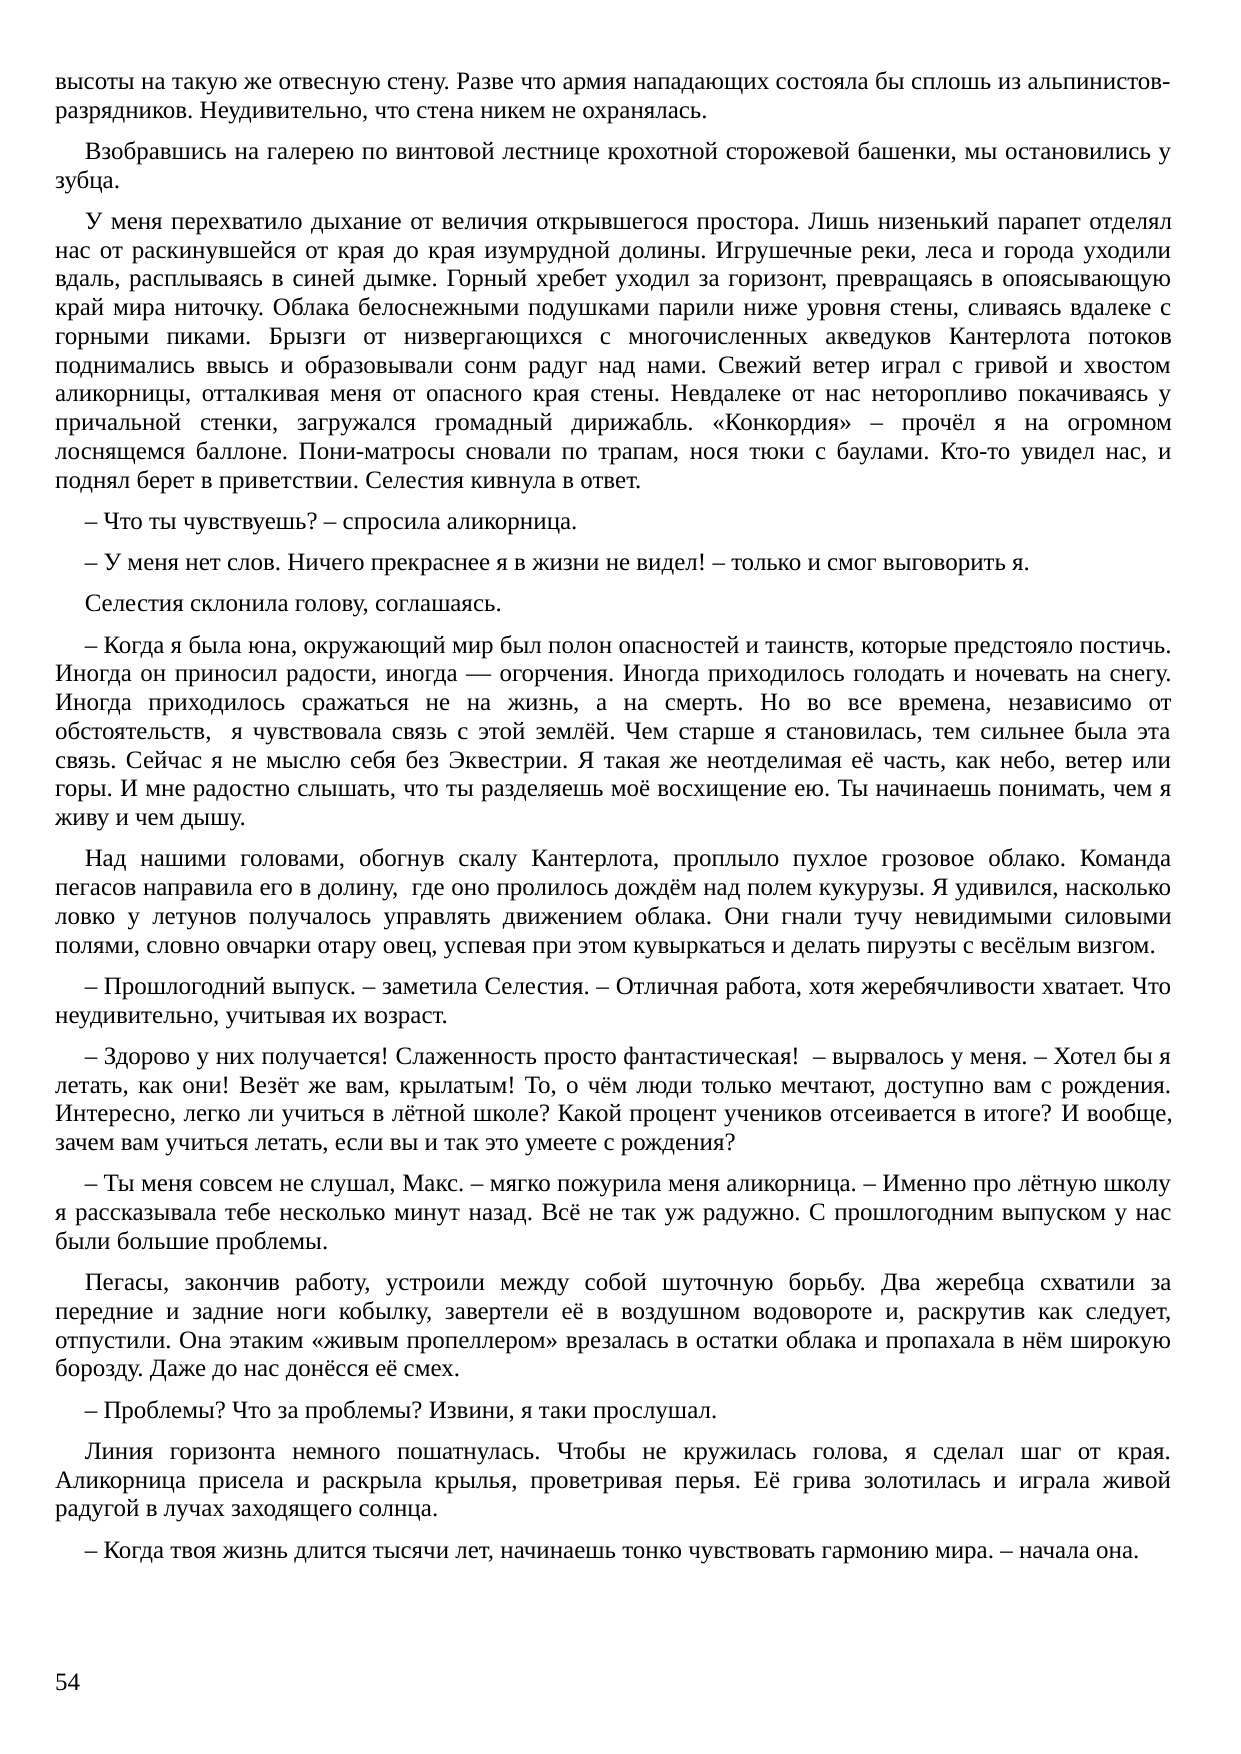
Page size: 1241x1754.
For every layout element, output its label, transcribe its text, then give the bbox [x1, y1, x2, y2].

text – Когда я была юна, окружающий мир был полон опасностей и таинств, которые предстояло постичь. Иногда он приносил радости, иногда — огорчения. Иногда приходилось голодать и ночевать на снегу. Иногда приходилось сражаться не на жизнь, а на смерть. Но во все времена, независимо от обстоятельств, я чувствовала связь с этой землёй. Чем старше я становилась, тем сильнее была эта связь. Сейчас я не мыслю себя без Эквестрии. Я такая же неотделимая её часть, как небо, ветер или горы. И мне радостно слышать, что ты разделяешь моё восхищение ею. Ты начинаешь понимать, чем я живу и чем дышу. [55, 630, 1173, 831]
text – У меня нет слов. Ничего прекраснее я в жизни не видел! – только и смог выговорить я. [55, 547, 1173, 576]
text У меня перехватило дыхание от величия открывшегося простора. Лишь низенький парапет отделял нас от раскинувшейся от края до края изумрудной долины. Игрушечные реки, леса и города уходили вдаль, расплываясь в синей дымке. Горный хребет уходил за горизонт, превращаясь в опоясывающую край мира ниточку. Облака белоснежными подушками парили ниже уровня стены, сливаясь вдалеке с горными пиками. Брызги от низвергающихся с многочисленных акведуков Кантерлота потоков поднимались ввысь и образовывали сонм радуг над нами. Свежий ветер играл с гривой и хвостом аликорницы, отталкивая меня от опасного края стены. Невдалеке от нас неторопливо покачиваясь у причальной стенки, загружался громадный дирижабль. «Конкордия» – прочёл я на огромном лоснящемся баллоне. Пони-матросы сновали по трапам, нося тюки с баулами. Кто-то увидел нас, и поднял берет в приветствии. Селестия кивнула в ответ. [55, 206, 1173, 493]
text Линия горизонта немного пошатнулась. Чтобы не кружилась голова, я сделал шаг от края. Аликорница присела и раскрыла крылья, проветривая перья. Её грива золотилась и играла живой радугой в лучах заходящего солнца. [55, 1436, 1173, 1522]
text – Здорово у них получается! Слаженность просто фантастическая! – вырвалось у меня. – Хотел бы я летать, как они! Везёт же вам, крылатым! То, о чём люди только мечтают, доступно вам с рождения. Интересно, легко ли учиться в лётной школе? Какой процент учеников отсеивается в итоге? И вообще, зачем вам учиться летать, если вы и так это умеете с рождения? [55, 1041, 1173, 1156]
text высоты на такую же отвесную стену. Разве что армия нападающих состояла бы сплошь из альпинистов-разрядников. Неудивительно, что стена никем не охранялась. [55, 66, 1173, 123]
text Над нашими головами, обогнув скалу Кантерлота, проплыло пухлое грозовое облако. Команда пегасов направила его в долину, где оно пролилось дождём над полем кукурузы. Я удивился, насколько ловко у летунов получалось управлять движением облака. Они гнали тучу невидимыми силовыми полями, словно овчарки отару овец, успевая при этом кувыркаться и делать пируэты с весёлым визгом. [55, 843, 1173, 958]
text – Прошлогодний выпуск. – заметила Селестия. – Отличная работа, хотя жеребячливости хватает. Что неудивительно, учитывая их возраст. [55, 971, 1173, 1028]
text Взобравшись на галерею по винтовой лестнице крохотной сторожевой башенки, мы остановились у зубца. [55, 136, 1173, 193]
text – Проблемы? Что за проблемы? Извини, я таки прослушал. [55, 1395, 1173, 1423]
text – Когда твоя жизнь длится тысячи лет, начинаешь тонко чувствовать гармонию мира. – начала она. [55, 1535, 1173, 1563]
text – Что ты чувствуешь? – спросила аликорница. [55, 506, 1173, 535]
text Селестия склонила голову, соглашаясь. [55, 588, 1173, 617]
text Пегасы, закончив работу, устроили между собой шуточную борьбу. Два жеребца схватили за передние и задние ноги кобылку, завертели её в воздушном водовороте и, раскрутив как следует, отпустили. Она этаким «живым пропеллером» врезалась в остатки облака и пропахала в нём широкую борозду. Даже до нас донёсся её смех. [55, 1267, 1173, 1382]
text – Ты меня совсем не слушал, Макс. – мягко пожурила меня аликорница. – Именно про лётную школу я рассказывала тебе несколько минут назад. Всё не так уж радужно. С прошлогодним выпуском у нас были большие проблемы. [55, 1168, 1173, 1255]
